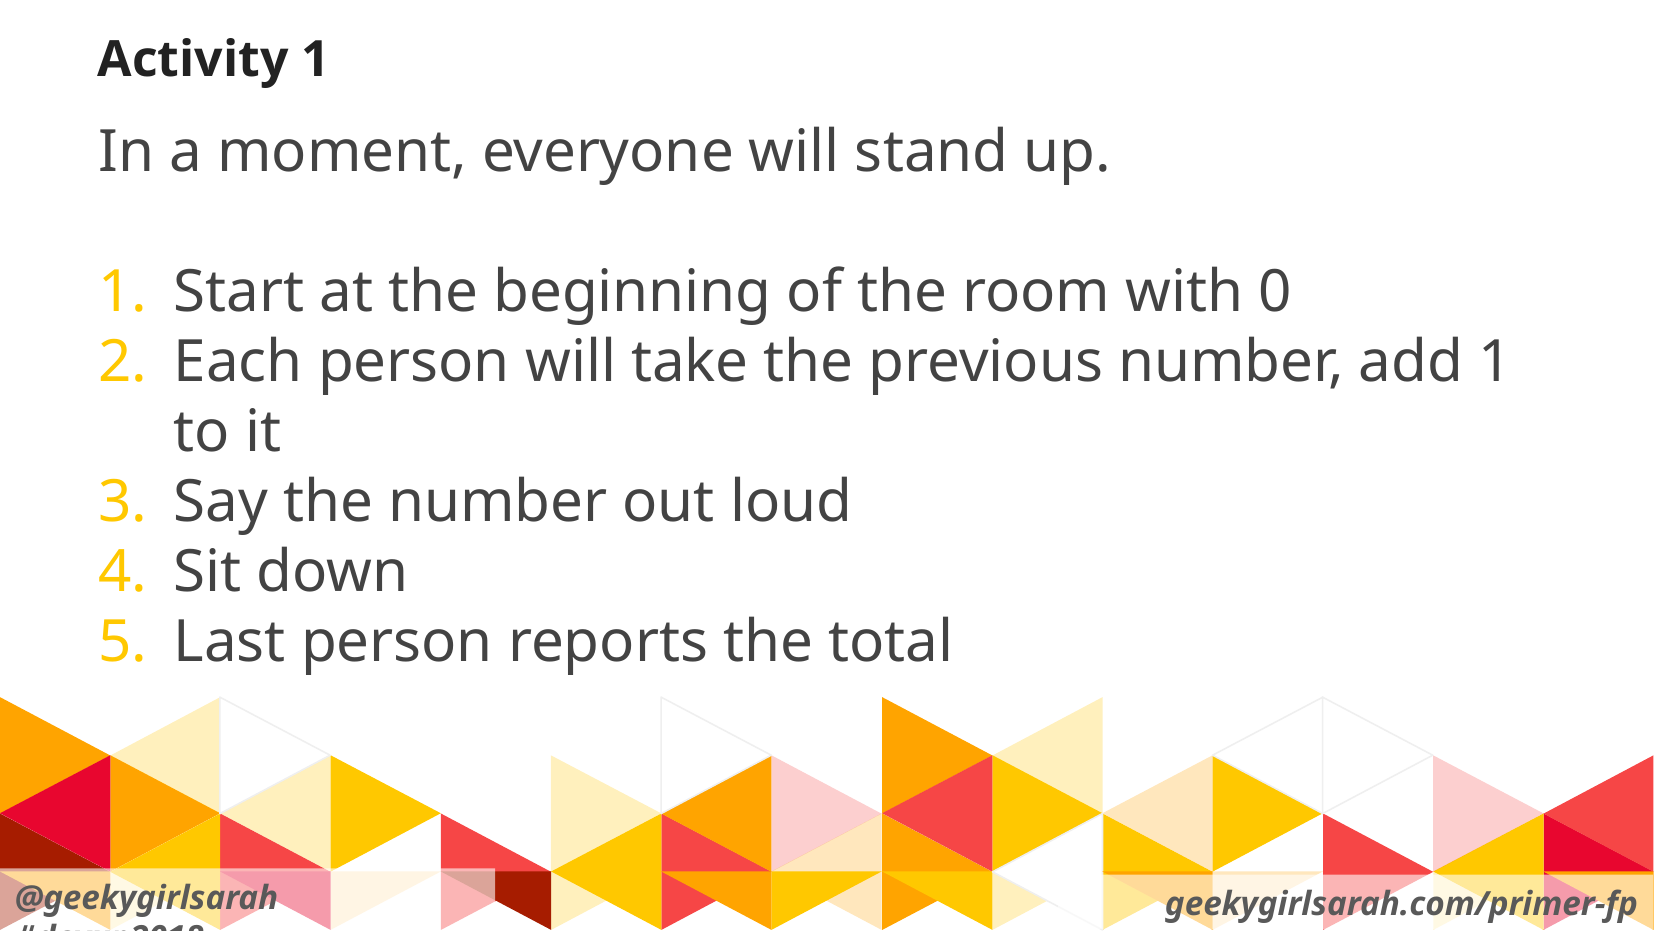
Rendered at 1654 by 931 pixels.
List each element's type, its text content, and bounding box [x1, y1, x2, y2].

title Activity 1 [82, 36, 1571, 97]
list In a moment, everyone will stand up. Start at the beginning of the room with 0 Each person will take the previous number, add 1 to it Say the number out loud Sit down Last person reports the total [82, 97, 1571, 638]
